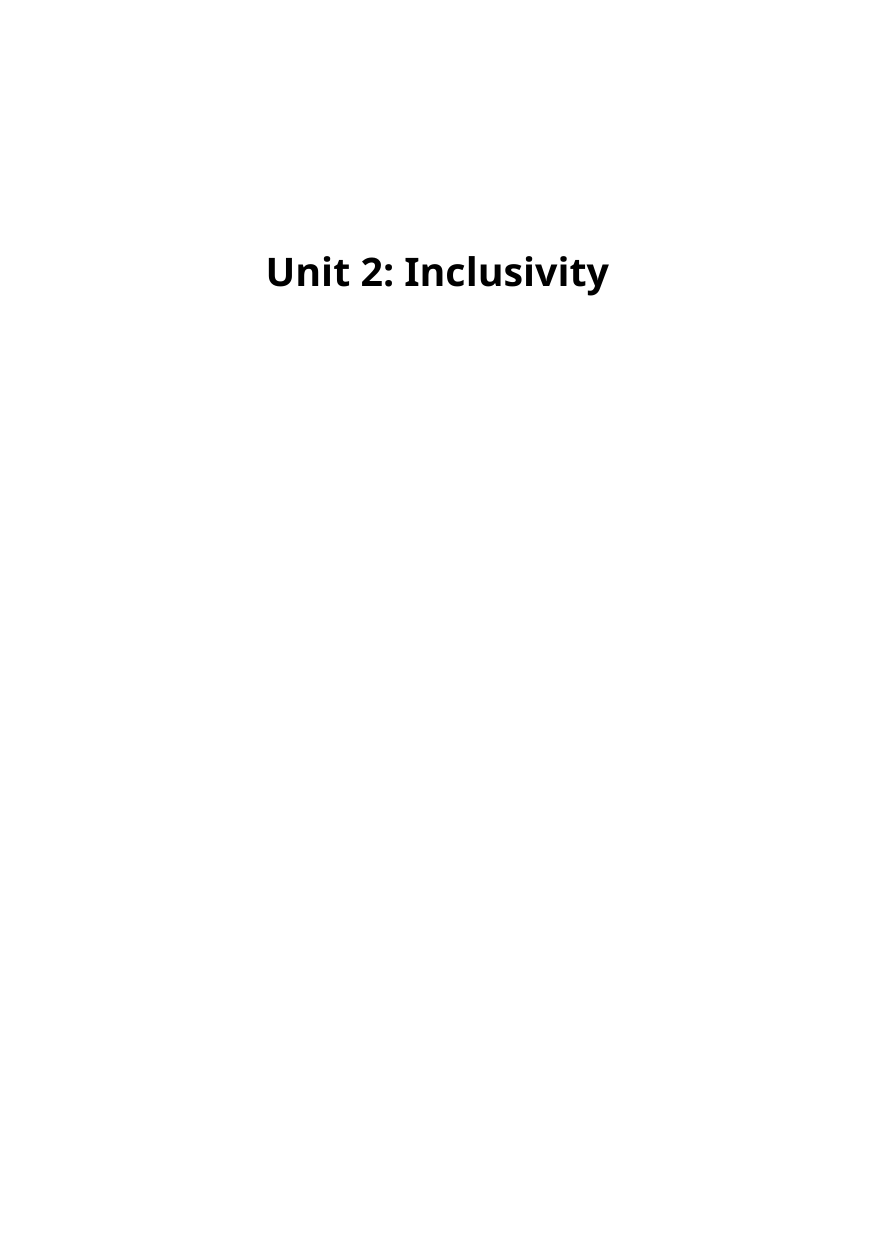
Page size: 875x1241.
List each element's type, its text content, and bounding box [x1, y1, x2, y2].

subtitle Unit 2: Inclusivity [127, 250, 747, 296]
